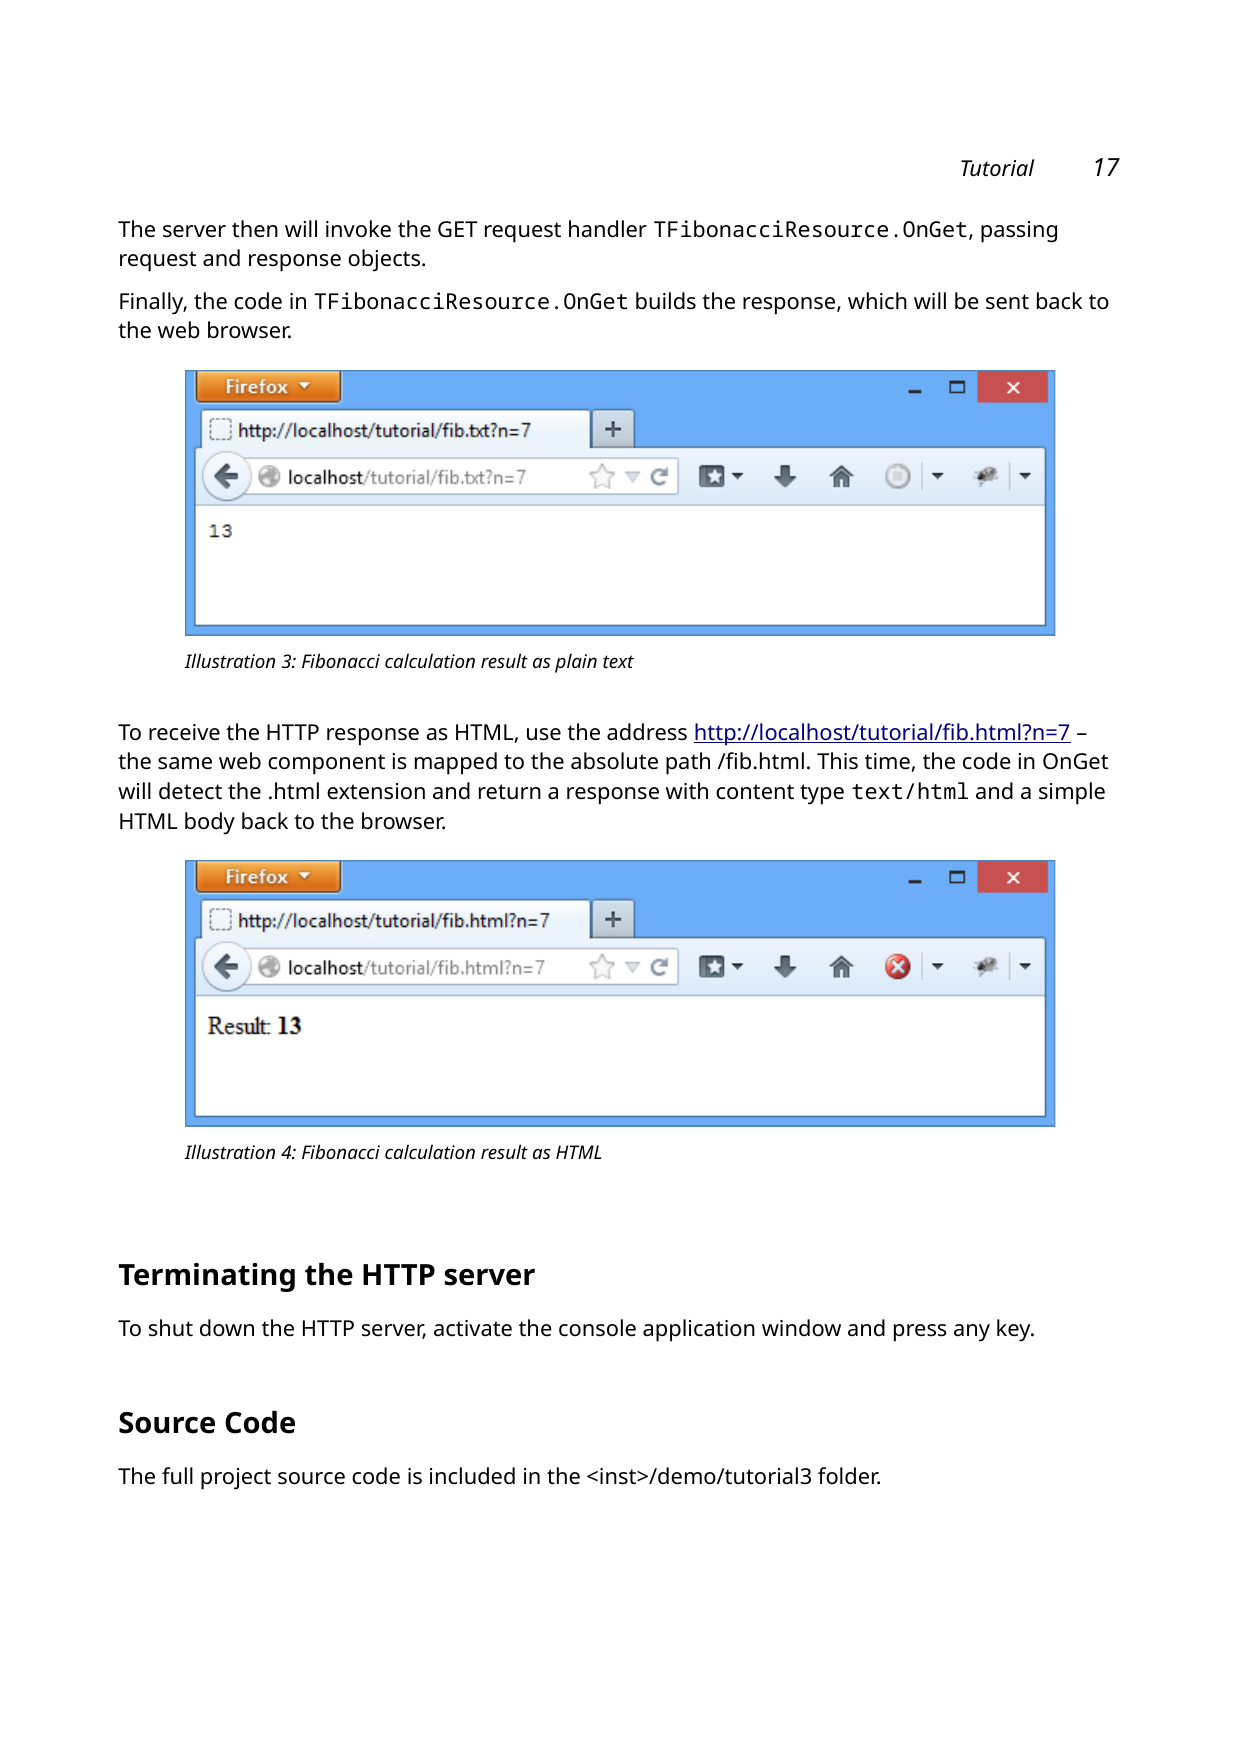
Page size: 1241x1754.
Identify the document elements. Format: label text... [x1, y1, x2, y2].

picture [185, 860, 1056, 1127]
text To receive the HTTP response as HTML, use the address http://localhost/tutorial/fib.html?n=7 – the same web component is mapped to the absolute path /fib.html. This time, the code in OnGet will detect the .html extension and return a response with content type text/html and a simple HTML body back to the browser. [118, 716, 1122, 836]
text The server then will invoke the GET request handler TFibonacciResource.OnGet, passing request and response objects. [118, 213, 1122, 273]
picture [185, 370, 1056, 636]
text To shut down the HTTP server, activate the console application window and press any key. [118, 1313, 1122, 1342]
text The full project source code is included in the <inst>/demo/tutorial3 folder. [118, 1461, 1122, 1490]
text Finally, the code in TFibonacciResource.OnGet builds the response, which will be sent back to the web browser. [118, 286, 1122, 345]
subtitle Source Code [118, 1403, 1122, 1442]
text Illustration 3: Fibonacci calculation result as plain text [185, 636, 1055, 674]
text Illustration 4: Fibonacci calculation result as HTML [185, 1127, 1055, 1164]
subtitle Terminating the HTTP server [118, 1254, 1122, 1294]
